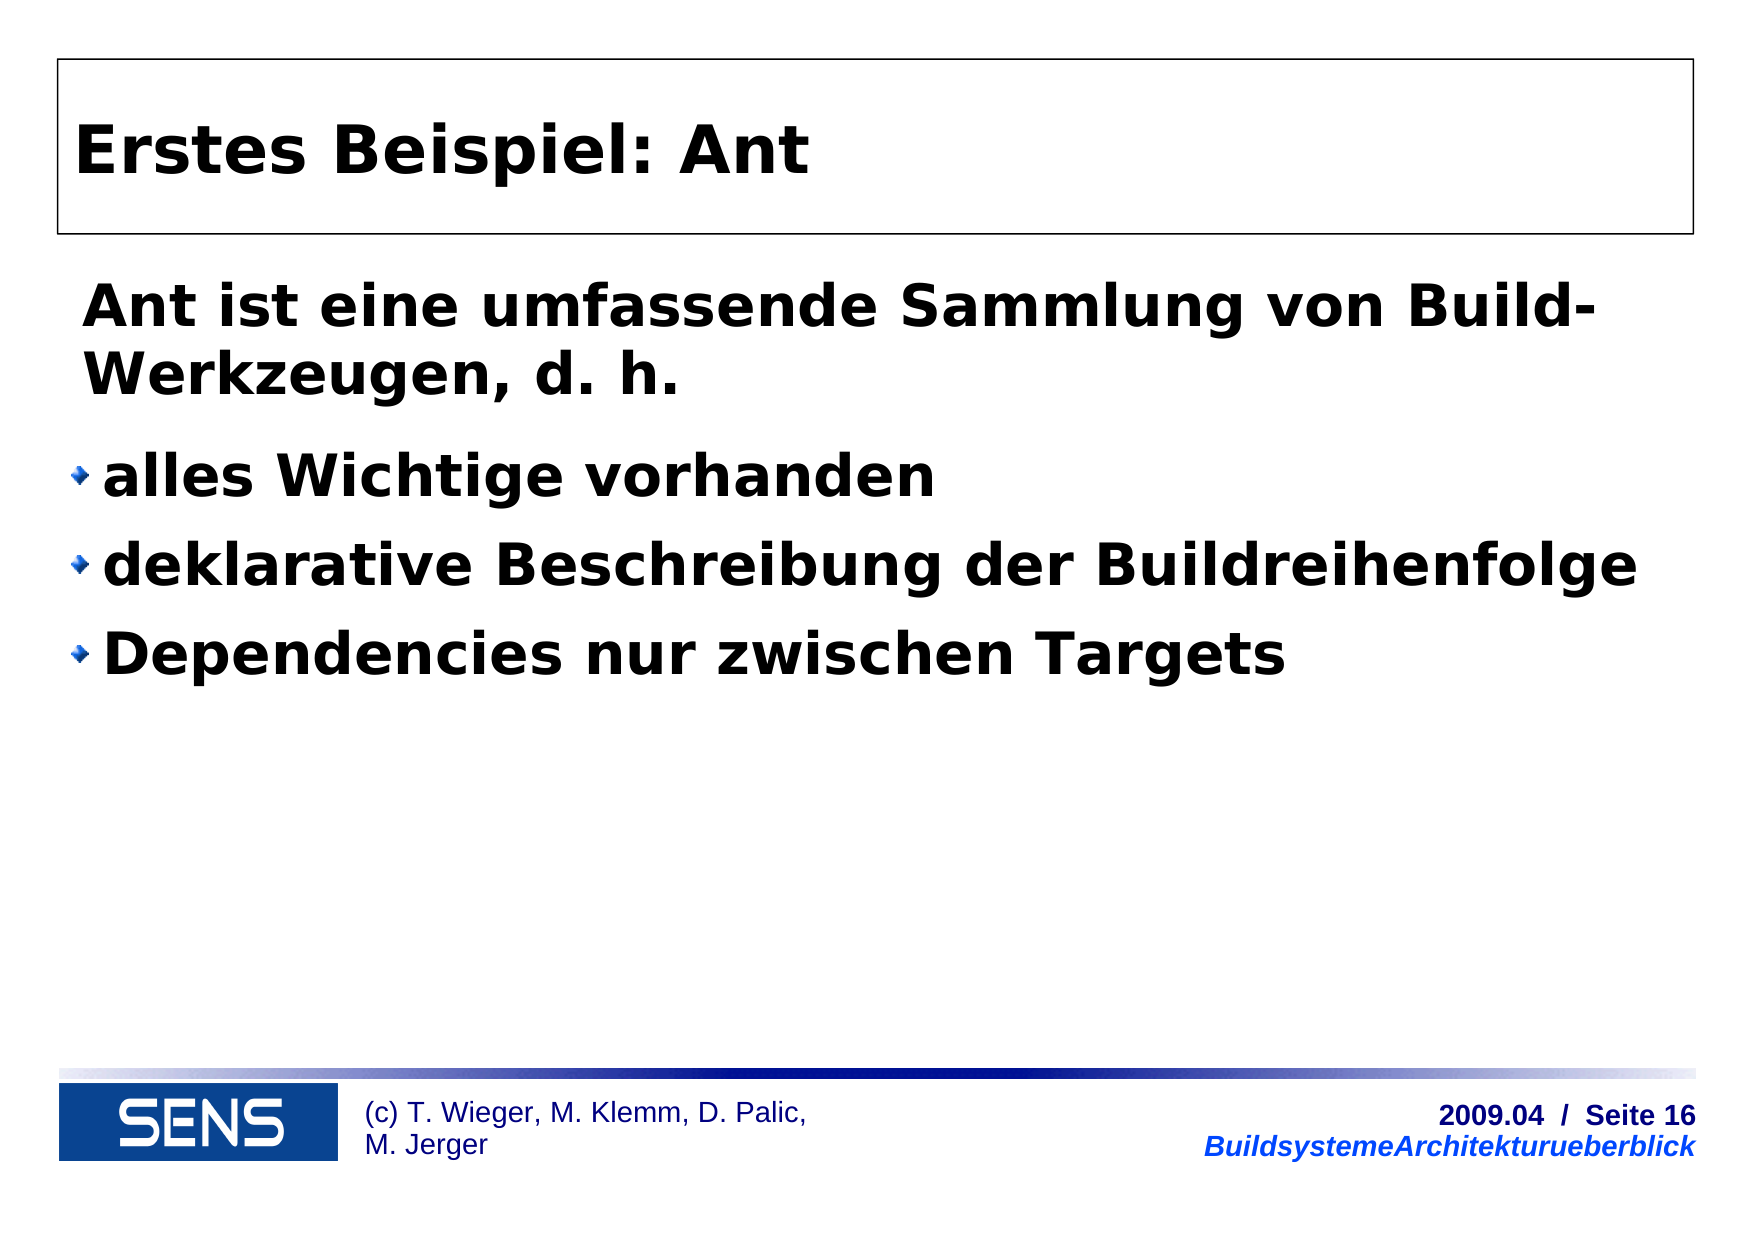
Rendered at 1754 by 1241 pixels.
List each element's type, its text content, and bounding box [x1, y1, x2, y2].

picture [59, 1068, 1696, 1079]
list Ant ist eine umfassende Sammlung von Build-Werkzeugen, d. h. alles Wichtige vorhanden deklarative Beschreibung der Buildreihenfolge Dependencies nur zwischen Targets [71, 272, 1693, 1053]
picture [59, 1083, 338, 1161]
title Erstes Beispiel: Ant [73, 53, 1693, 248]
